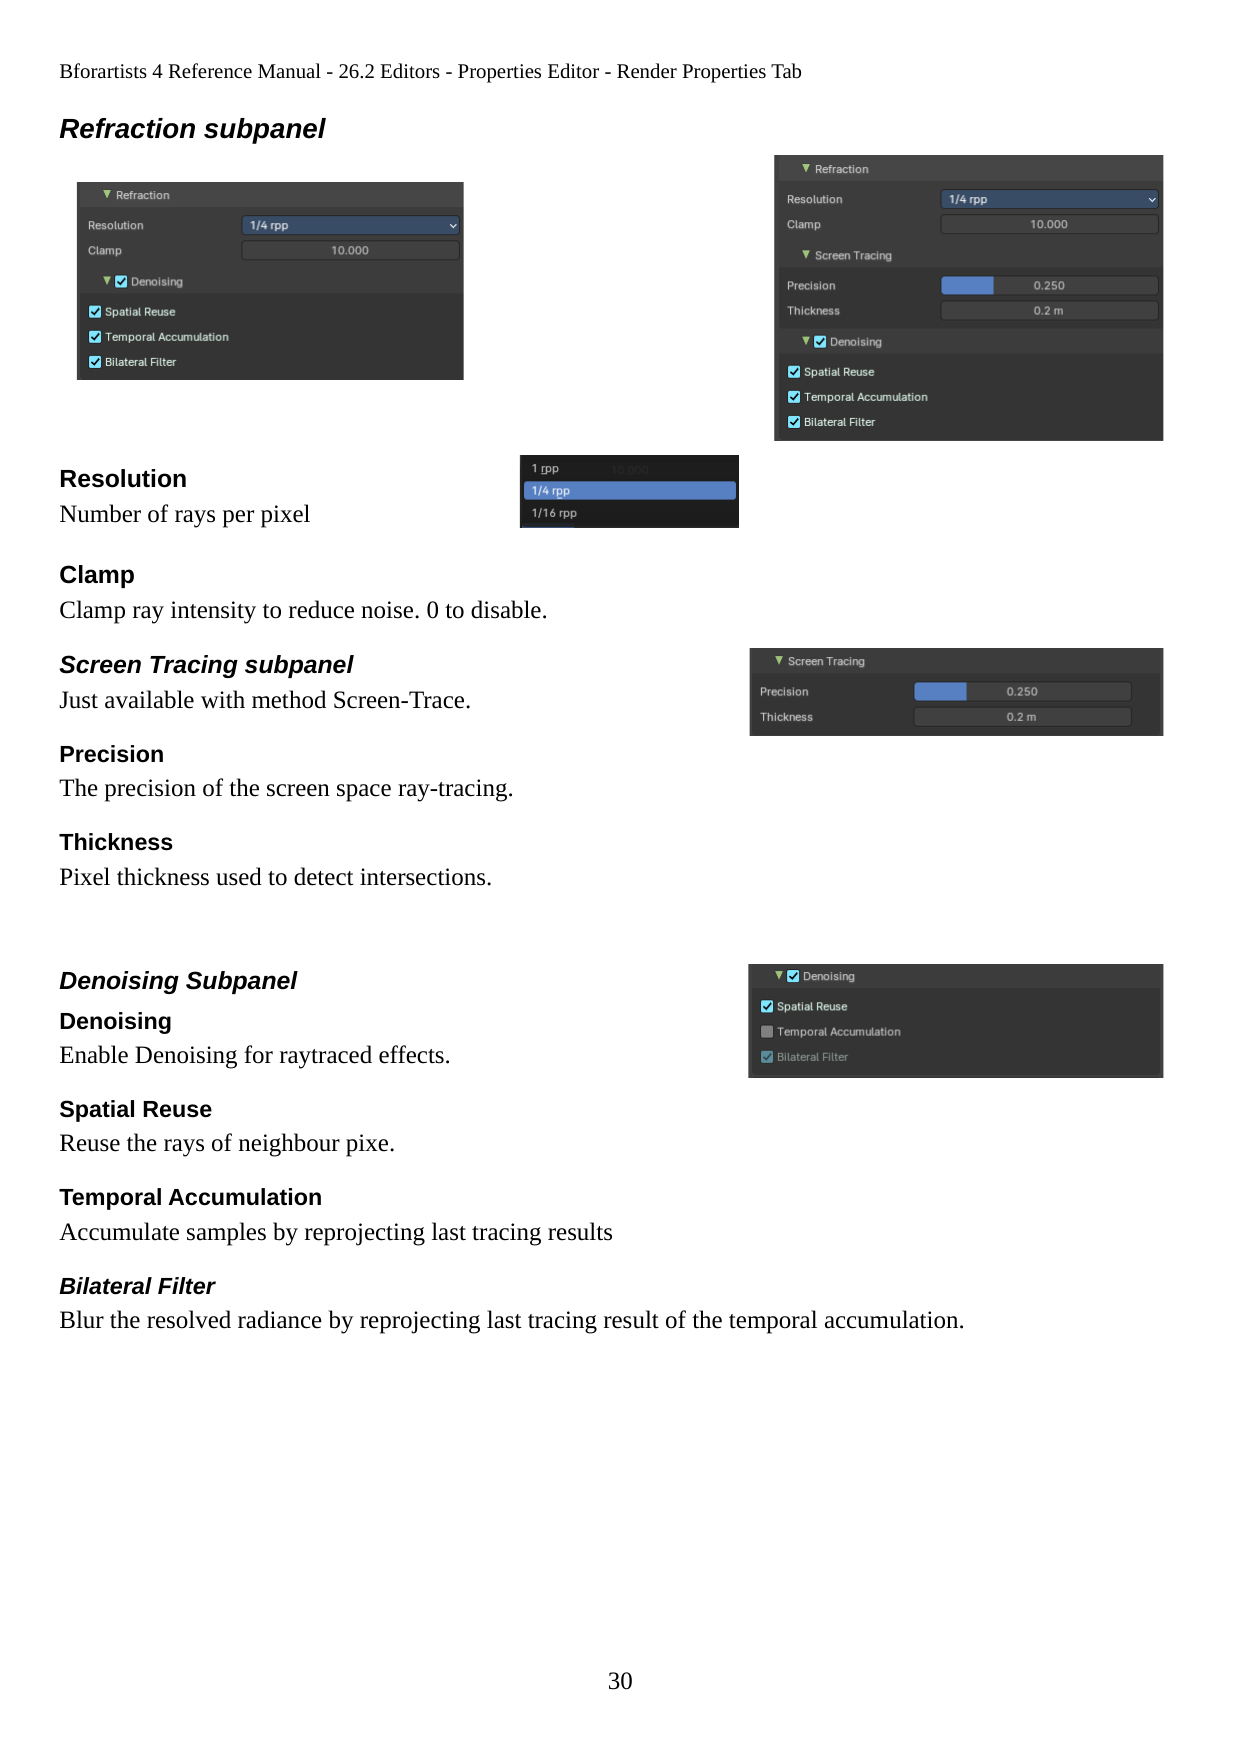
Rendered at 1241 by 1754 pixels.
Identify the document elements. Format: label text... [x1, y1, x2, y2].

text Reuse the rays of neighbour pixe. [59, 1128, 1181, 1157]
text Clamp ray intensity to reduce noise. 0 to disable. [59, 595, 1181, 624]
subtitle Spatial Reuse [59, 1096, 1181, 1122]
text Blur the resolved radiance by reprojecting last tracing result of the temporal accumulation. [59, 1305, 1181, 1334]
subtitle [1164, 966, 1181, 995]
subtitle Temporal Accumulation [59, 1184, 1181, 1211]
subtitle Denoising [59, 1007, 748, 1034]
subtitle [1164, 1007, 1181, 1034]
subtitle [1164, 650, 1181, 679]
picture [749, 648, 1164, 736]
subtitle Denoising Subpanel [59, 966, 748, 995]
text Pixel thickness used to detect intersections. [59, 862, 1181, 891]
text Number of rays per pixel [59, 499, 519, 527]
picture [748, 964, 1164, 1078]
text Accumulate samples by reprojecting last tracing results [59, 1217, 1181, 1246]
subtitle Thickness [59, 829, 1181, 856]
picture [76, 182, 464, 380]
text [739, 499, 1181, 527]
subtitle Screen Tracing subpanel [59, 650, 749, 679]
subtitle Bilateral Filter [59, 1272, 1181, 1299]
subtitle Refraction subpanel [59, 113, 1181, 144]
subtitle [739, 464, 1181, 492]
text Just available with method Screen-Trace. [59, 685, 749, 714]
text Enable Denoising for raytraced effects. [59, 1040, 748, 1069]
subtitle Clamp [59, 560, 1181, 589]
subtitle Resolution [59, 464, 519, 492]
subtitle Precision [59, 740, 1181, 767]
picture [774, 155, 1164, 441]
picture [519, 455, 739, 528]
text The precision of the screen space ray-tracing. [59, 773, 1181, 802]
